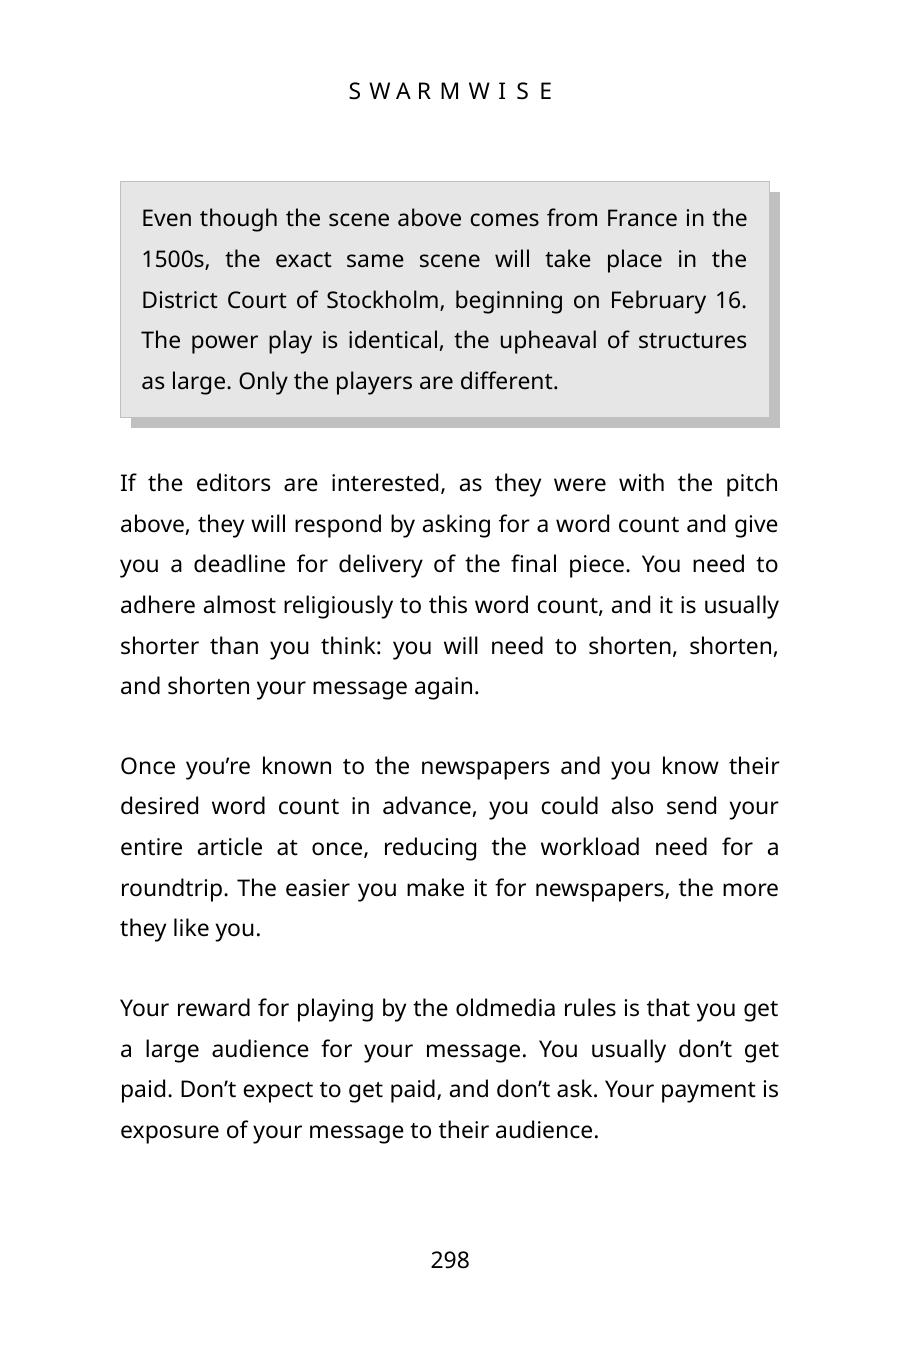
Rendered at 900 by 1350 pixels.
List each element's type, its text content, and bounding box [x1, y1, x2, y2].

text If the editors are interested, as they were with the pitch above, they will respond by asking for a word count and give you a deadline for delivery of the final piece. You need to adhere almost religiously to this word count, and it is usually shorter than you think: you will need to shorten, shorten, and shorten your message again. [120, 467, 780, 702]
text Even though the scene above comes from France in the 1500s, the exact same scene will take place in the District Court of Stockholm, beginning on February 16. The power play is identical, the upheaval of structures as large. Only the players are different. [121, 182, 769, 417]
text Your reward for playing by the oldmedia rules is that you get a large audience for your message. You usually don’t get paid. Don’t expect to get paid, and don’t ask. Your payment is exposure of your message to their audience. [120, 992, 780, 1145]
text Once you’re known to the newspapers and you know their desired word count in advance, you could also send your entire article at once, reducing the workload need for a roundtrip. The easier you make it for newspapers, the more they like you. [120, 750, 780, 944]
